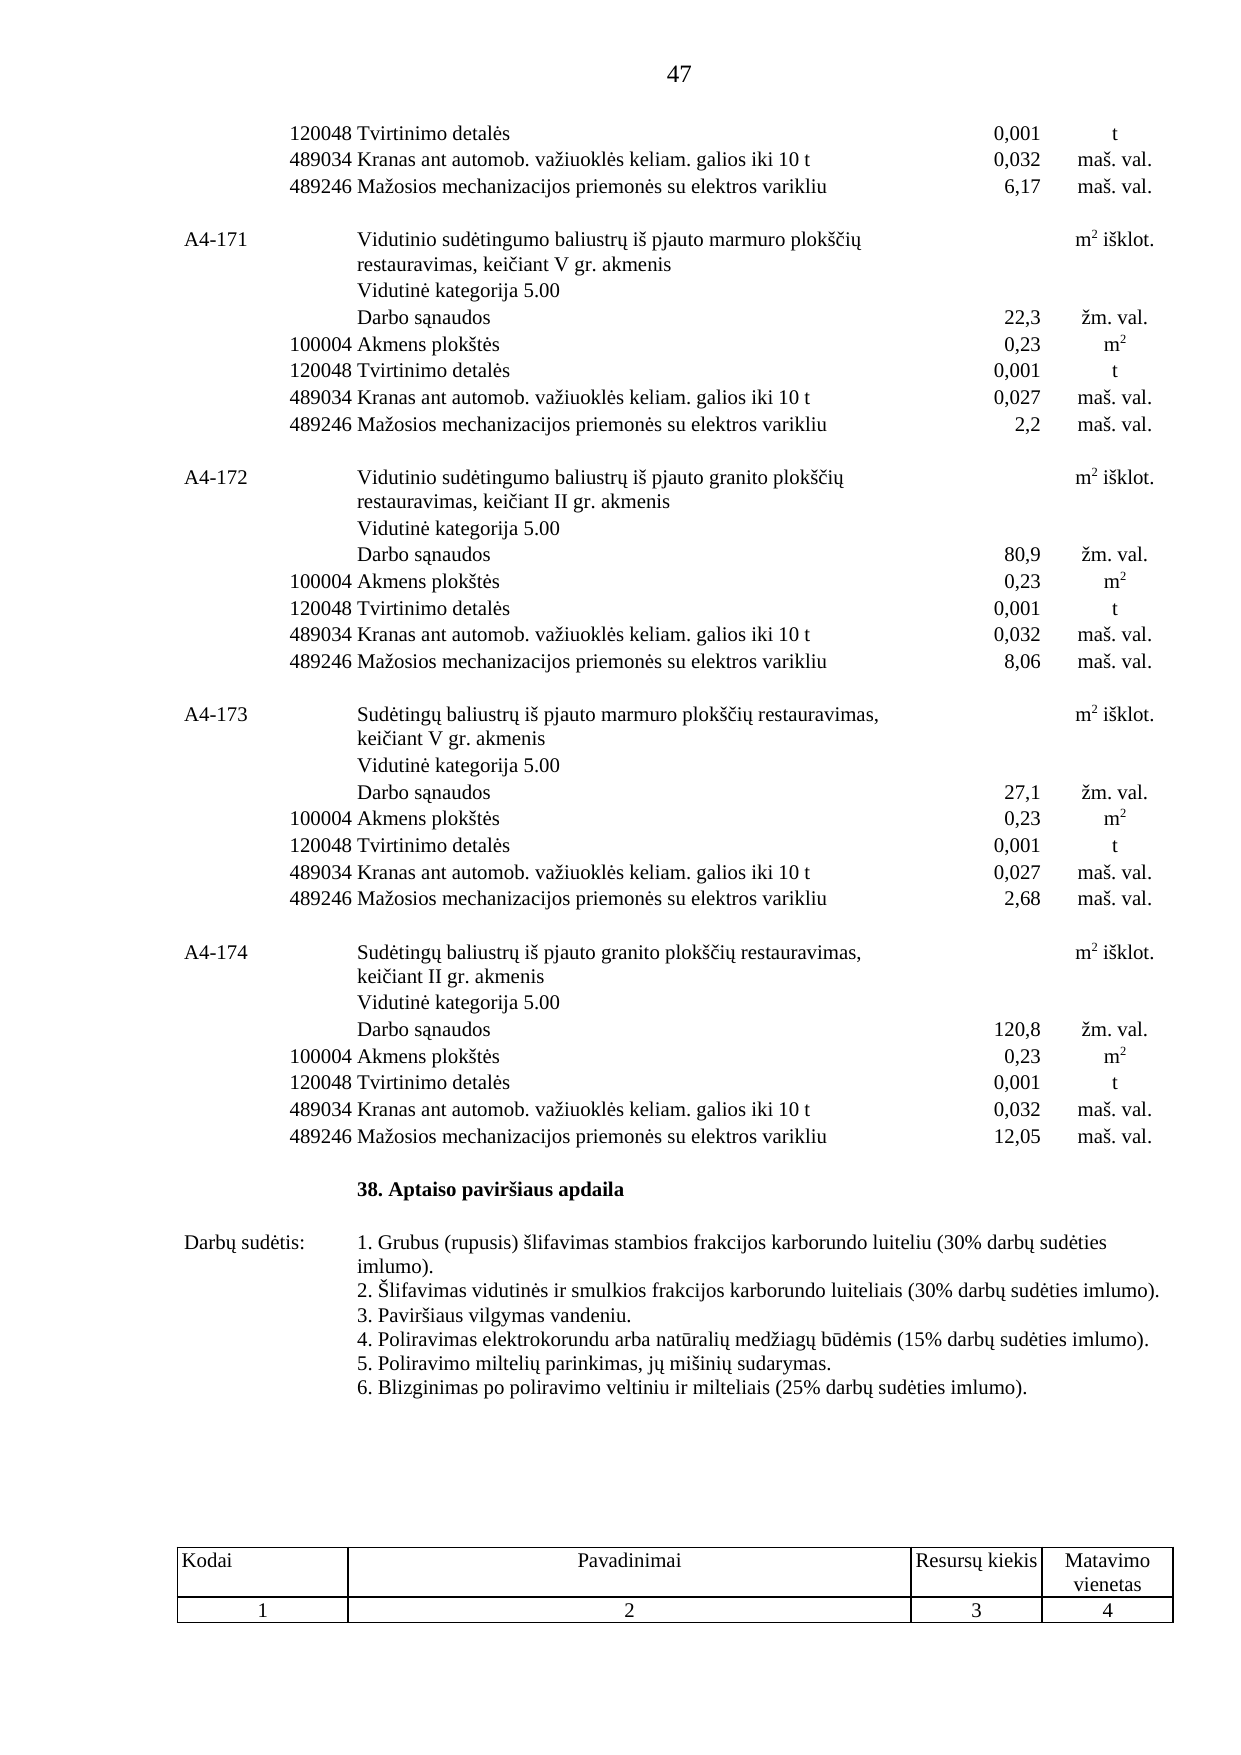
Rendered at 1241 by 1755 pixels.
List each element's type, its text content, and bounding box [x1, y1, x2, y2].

table_cell Kranas ant automob. važiuoklės keliam. galios iki 10 t [354, 857, 917, 884]
table_cell [177, 329, 181, 356]
table_cell 489034 [181, 382, 354, 409]
table_cell 0,027 [917, 857, 1048, 884]
table_cell 0,032 [917, 620, 1048, 646]
table_cell [1048, 198, 1181, 225]
table_cell 489034 [181, 1094, 354, 1121]
table_cell [177, 1201, 181, 1228]
table_cell 0,032 [917, 145, 1048, 171]
table_cell maš. val. [1048, 382, 1181, 409]
table_cell [181, 750, 354, 777]
table_cell 100004 [181, 804, 354, 830]
table_cell [181, 540, 354, 566]
table_cell A4-171 [181, 225, 354, 276]
table_cell 489034 [181, 620, 354, 646]
table_cell [177, 1491, 181, 1518]
table_cell [917, 910, 1048, 937]
table_cell 38. Aptaiso paviršiaus apdaila [354, 1174, 917, 1201]
table_cell [1048, 1148, 1181, 1174]
table_cell maš. val. [1048, 145, 1181, 171]
table_cell [917, 1174, 1048, 1201]
table_cell 27,1 [917, 777, 1048, 804]
table_cell Tvirtinimo detalės [354, 830, 917, 857]
table_cell [177, 356, 181, 382]
table_cell [181, 302, 354, 329]
table_cell [177, 988, 181, 1014]
table_cell [177, 1014, 181, 1041]
table_cell maš. val. [1048, 857, 1181, 884]
table_cell [177, 937, 181, 988]
table_cell Darbo sąnaudos [354, 302, 917, 329]
table_cell 1. Grubus (rupusis) šlifavimas stambios frakcijos karborundo luiteliu (30% darbų sudėties imlumo). 2. Šlifavimas vidutinės ir smulkios frakcijos karborundo luiteliais (30% darbų sudėties imlumo). 3. Paviršiaus vilgymas vandeniu. 4. Poliravimas elektrokorundu arba natūralių medžiagų būdėmis (15% darbų sudėties imlumo). 5. Poliravimo miltelių parinkimas, jų mišinių sudarymas. 6. Blizginimas po poliravimo veltiniu ir milteliais (25% darbų sudėties imlumo). [354, 1228, 1181, 1491]
table_cell 120048 [181, 1068, 354, 1094]
table_header Resursų kiekis [912, 1548, 1041, 1596]
table_cell [177, 1068, 181, 1094]
table_cell 0,001 [917, 118, 1048, 145]
table_header Pavadinimai [349, 1548, 910, 1596]
table_cell [917, 673, 1048, 699]
table_cell Kranas ant automob. važiuoklės keliam. galios iki 10 t [354, 620, 917, 646]
table_cell 120,8 [917, 1014, 1048, 1041]
table_cell žm. val. [1048, 540, 1181, 566]
table_cell Tvirtinimo detalės [354, 118, 917, 145]
table_cell [177, 1121, 181, 1148]
table_cell [1048, 1201, 1181, 1228]
table_cell 0,001 [917, 356, 1048, 382]
table_cell [177, 830, 181, 857]
table_cell 489034 [181, 857, 354, 884]
table_header Kodai [178, 1548, 347, 1596]
table_cell 489246 [181, 171, 354, 198]
table_cell žm. val. [1048, 302, 1181, 329]
table_cell m2 išklot. [1048, 700, 1181, 750]
table_cell [177, 593, 181, 619]
table_cell [1048, 276, 1181, 302]
table_cell [177, 620, 181, 646]
table_cell Tvirtinimo detalės [354, 593, 917, 619]
table_cell 120048 [181, 593, 354, 619]
table_cell 2,2 [917, 409, 1048, 436]
table_cell [1048, 1174, 1181, 1201]
table_cell 0,23 [917, 566, 1048, 593]
table_cell 489034 [181, 145, 354, 171]
table_cell maš. val. [1048, 884, 1181, 910]
table_cell [917, 1148, 1048, 1174]
table_cell [177, 804, 181, 830]
table_cell m2 [1048, 804, 1181, 830]
table_cell [917, 988, 1048, 1014]
table_cell 489246 [181, 1121, 354, 1148]
table_cell [177, 566, 181, 593]
table_cell 0,001 [917, 1068, 1048, 1094]
table_cell 0,027 [917, 382, 1048, 409]
table_cell [917, 1491, 1048, 1518]
table_cell [177, 462, 181, 513]
table_cell [177, 1148, 181, 1174]
table_cell m2 išklot. [1048, 225, 1181, 276]
table_cell [181, 436, 354, 462]
table_cell t [1048, 830, 1181, 857]
table_cell [181, 910, 354, 937]
table_cell [181, 198, 354, 225]
table_cell [177, 171, 181, 198]
table_cell maš. val. [1048, 620, 1181, 646]
table_cell [177, 700, 181, 750]
table_cell Mažosios mechanizacijos priemonės su elektros varikliu [354, 171, 917, 198]
table_cell Mažosios mechanizacijos priemonės su elektros varikliu [354, 884, 917, 910]
table_cell [181, 1201, 354, 1228]
table_cell [181, 1491, 354, 1518]
table_cell A4-172 [181, 462, 354, 513]
table_cell [354, 673, 917, 699]
table_cell 0,23 [917, 329, 1048, 356]
table_cell žm. val. [1048, 1014, 1181, 1041]
table_cell 489246 [181, 884, 354, 910]
table_cell [354, 1201, 917, 1228]
table_cell maš. val. [1048, 171, 1181, 198]
table_cell [177, 145, 181, 171]
table_cell [354, 198, 917, 225]
table_cell [917, 937, 1048, 988]
table_cell [917, 750, 1048, 777]
table_cell 2,68 [917, 884, 1048, 910]
table_cell žm. val. [1048, 777, 1181, 804]
table_cell [181, 1148, 354, 1174]
table_cell [177, 857, 181, 884]
table_cell Tvirtinimo detalės [354, 1068, 917, 1094]
table_cell [177, 409, 181, 436]
table_cell [181, 1174, 354, 1201]
table_cell [1048, 673, 1181, 699]
table_cell 80,9 [917, 540, 1048, 566]
table_cell [177, 198, 181, 225]
table_cell [1048, 436, 1181, 462]
table_cell Mažosios mechanizacijos priemonės su elektros varikliu [354, 646, 917, 673]
table_cell [177, 1174, 181, 1201]
table_cell Sudėtingų baliustrų iš pjauto marmuro plokščių restauravimas, keičiant V gr. akmenis [354, 700, 917, 750]
table_cell Akmens plokštės [354, 566, 917, 593]
table_cell m2 išklot. [1048, 937, 1181, 988]
table_cell maš. val. [1048, 1094, 1181, 1121]
table_cell [917, 462, 1048, 513]
table_cell Mažosios mechanizacijos priemonės su elektros varikliu [354, 409, 917, 436]
table_cell 100004 [181, 1041, 354, 1068]
table_cell [177, 513, 181, 539]
table_cell [917, 198, 1048, 225]
table_cell 100004 [181, 329, 354, 356]
table_cell Tvirtinimo detalės [354, 356, 917, 382]
table_cell A4-173 [181, 700, 354, 750]
table_cell [917, 225, 1048, 276]
table_cell Vidutinė kategorija 5.00 [354, 750, 917, 777]
table_cell 6,17 [917, 171, 1048, 198]
table_cell [917, 1201, 1048, 1228]
table_cell [177, 673, 181, 699]
table_cell Vidutinė kategorija 5.00 [354, 988, 917, 1014]
table_cell Vidutinio sudėtingumo baliustrų iš pjauto marmuro plokščių restauravimas, keičiant V gr. akmenis [354, 225, 917, 276]
table_cell [177, 276, 181, 302]
table_cell Vidutinio sudėtingumo baliustrų iš pjauto granito plokščių restauravimas, keičiant II gr. akmenis [354, 462, 917, 513]
table_cell Kranas ant automob. važiuoklės keliam. galios iki 10 t [354, 145, 917, 171]
table_cell 0,23 [917, 804, 1048, 830]
table_cell [177, 750, 181, 777]
table_cell 8,06 [917, 646, 1048, 673]
table_cell [177, 1094, 181, 1121]
table_cell [181, 673, 354, 699]
table_cell [354, 1148, 917, 1174]
table_cell Akmens plokštės [354, 1041, 917, 1068]
table_header [1174, 1572, 1178, 1596]
table_cell [177, 1228, 181, 1491]
table_cell [177, 1041, 181, 1068]
table_cell [181, 988, 354, 1014]
table_cell m2 išklot. [1048, 462, 1181, 513]
table_cell 12,05 [917, 1121, 1048, 1148]
table_cell Akmens plokštės [354, 329, 917, 356]
table_cell 489246 [181, 409, 354, 436]
table_cell t [1048, 118, 1181, 145]
table_cell Akmens plokštės [354, 804, 917, 830]
table_cell [177, 777, 181, 804]
table_cell 100004 [181, 566, 354, 593]
table_cell 22,3 [917, 302, 1048, 329]
table_cell t [1048, 1068, 1181, 1094]
table_cell [177, 910, 181, 937]
table_cell m2 [1048, 329, 1181, 356]
table_cell 120048 [181, 356, 354, 382]
table_cell Mažosios mechanizacijos priemonės su elektros varikliu [354, 1121, 917, 1148]
table_cell [181, 276, 354, 302]
table_cell Kranas ant automob. važiuoklės keliam. galios iki 10 t [354, 1094, 917, 1121]
table_cell [917, 276, 1048, 302]
table_cell Darbo sąnaudos [354, 1014, 917, 1041]
table_cell m2 [1048, 566, 1181, 593]
table_cell [177, 540, 181, 566]
table_cell maš. val. [1048, 1121, 1181, 1148]
table_cell 120048 [181, 830, 354, 857]
table_cell Vidutinė kategorija 5.00 [354, 276, 917, 302]
table_cell [177, 646, 181, 673]
table_cell [917, 513, 1048, 539]
table_cell [1048, 750, 1181, 777]
table_cell [177, 118, 181, 145]
table_cell [354, 436, 917, 462]
table_cell Darbo sąnaudos [354, 540, 917, 566]
table_cell 120048 [181, 118, 354, 145]
table_cell t [1048, 593, 1181, 619]
table_cell [1048, 910, 1181, 937]
table_cell [1048, 513, 1181, 539]
table_cell Darbų sudėtis: [181, 1228, 354, 1491]
table_cell [354, 910, 917, 937]
table_cell maš. val. [1048, 409, 1181, 436]
table_cell Vidutinė kategorija 5.00 [354, 513, 917, 539]
table_cell 0,001 [917, 593, 1048, 619]
table_cell maš. val. [1048, 646, 1181, 673]
table_cell Kranas ant automob. važiuoklės keliam. galios iki 10 t [354, 382, 917, 409]
table_cell [1048, 1491, 1181, 1518]
table_cell [181, 513, 354, 539]
table_cell t [1048, 356, 1181, 382]
table_cell [917, 436, 1048, 462]
table_cell Darbo sąnaudos [354, 777, 917, 804]
table_cell 489246 [181, 646, 354, 673]
table_cell m2 [1048, 1041, 1181, 1068]
table_cell 0,001 [917, 830, 1048, 857]
table_cell [177, 884, 181, 910]
table_cell [181, 1014, 354, 1041]
table_cell [177, 302, 181, 329]
table_cell [177, 225, 181, 276]
table_cell 0,032 [917, 1094, 1048, 1121]
table_cell Sudėtingų baliustrų iš pjauto granito plokščių restauravimas, keičiant II gr. akmenis [354, 937, 917, 988]
table_cell [354, 1491, 917, 1518]
table_cell [917, 700, 1048, 750]
table_cell [1048, 988, 1181, 1014]
table_cell [177, 436, 181, 462]
table_cell [181, 777, 354, 804]
table_cell 0,23 [917, 1041, 1048, 1068]
table_cell [177, 382, 181, 409]
table_cell A4-174 [181, 937, 354, 988]
